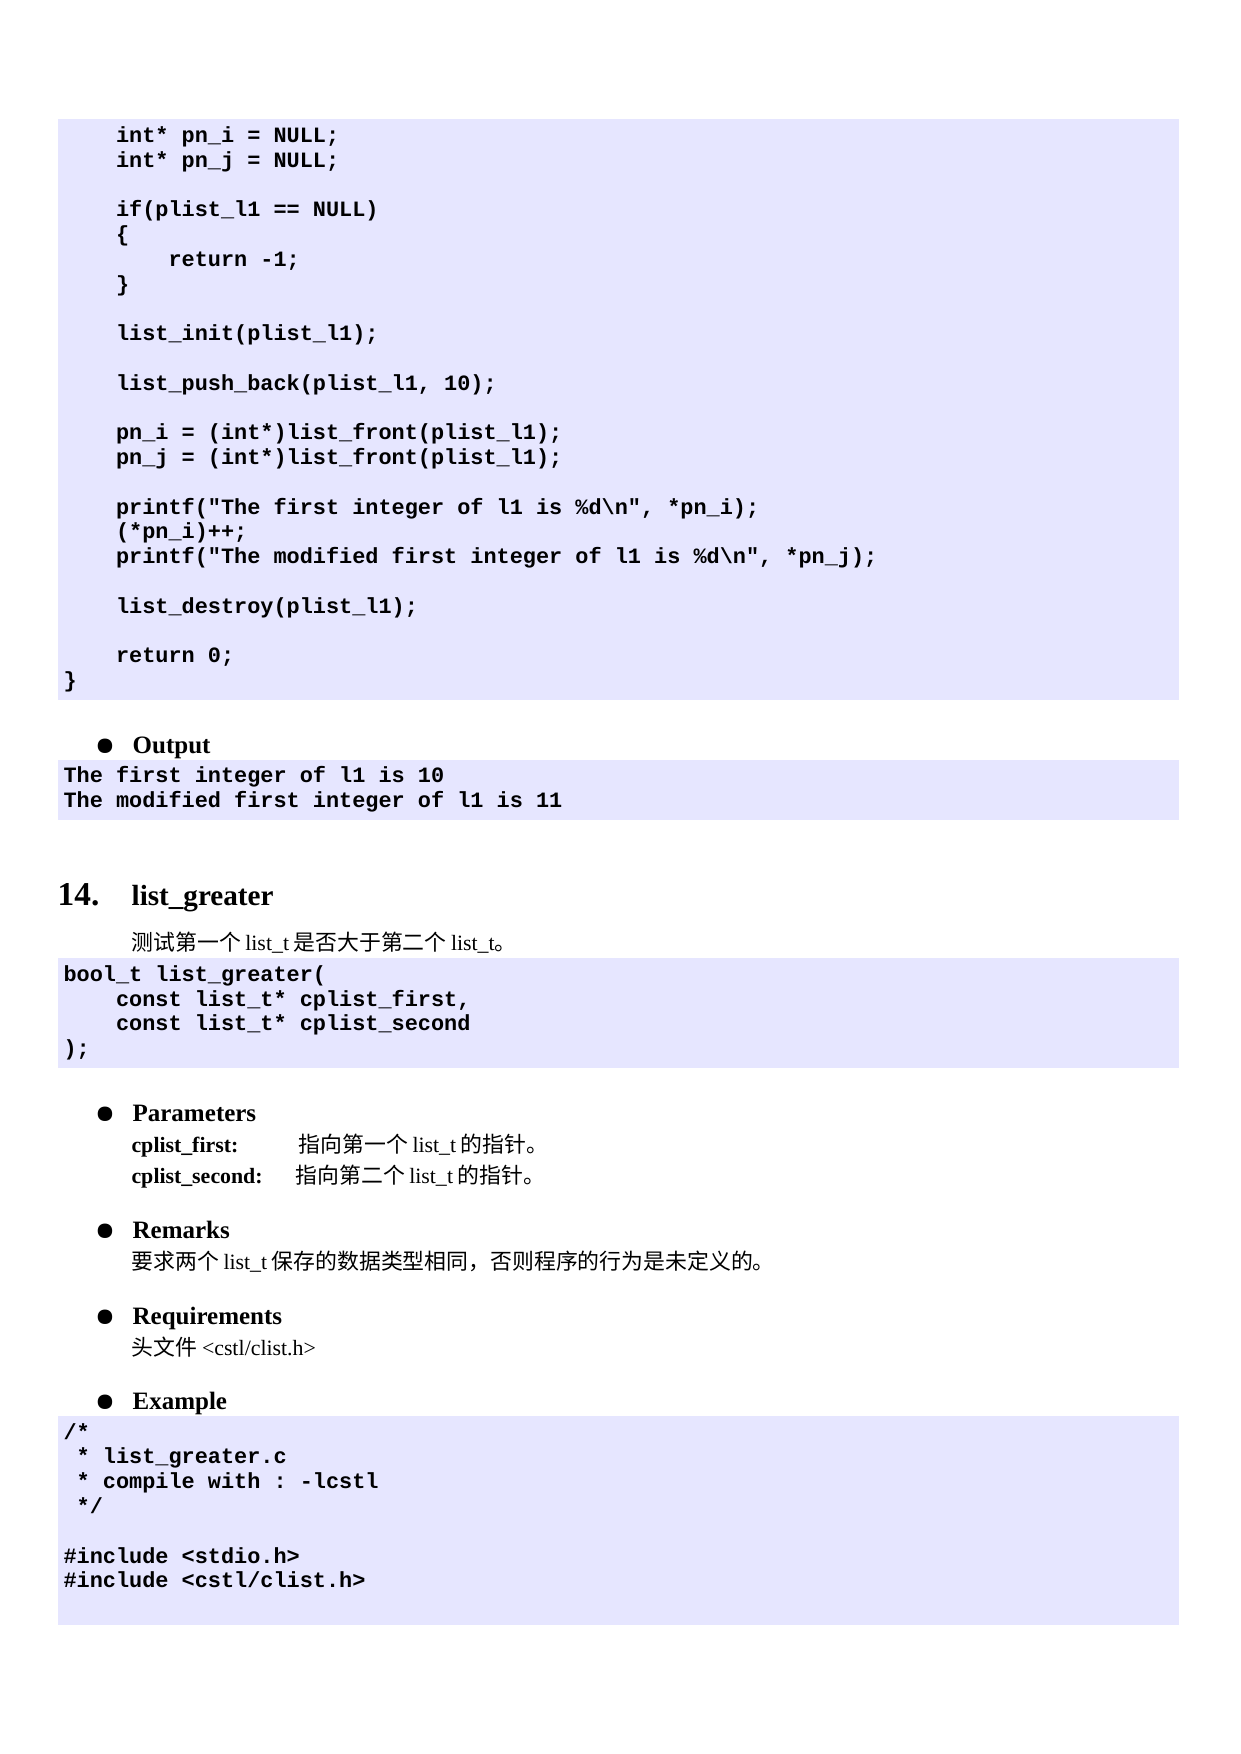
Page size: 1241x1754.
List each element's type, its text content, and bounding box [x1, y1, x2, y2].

text 要求两个list_t保存的数据类型相同，否则程序的行为是未定义的。 [57, 1244, 1179, 1276]
list Parameters [95, 1098, 1179, 1127]
text 头文件 <cstl/clist.h> [57, 1329, 1179, 1361]
list Requirements [95, 1301, 1179, 1329]
text 测试第一个list_t是否大于第二个list_t。 [57, 925, 1179, 957]
list Output [95, 730, 1179, 758]
table_header int* pn_i = NULL; int* pn_j = NULL; if(plist_l1 == NULL) { return -1; } list_init(plist_l1); list_push_back(plist_l1, 10); pn_i = (int*)list_front(plist_l1); pn_j = (int*)list_front(plist_l1); printf("The first integer of l1 is %d\n", *pn_i); (*pn_i)++; printf("The modified first integer of l1 is %d\n", *pn_j); list_destroy(plist_l1); return 0; } [58, 119, 1179, 700]
table_header /* * list_greater.c * compile with : -lcstl */ #include <stdio.h> #include <cstl/clist.h> [58, 1416, 1179, 1625]
text cplist_first: 指向第一个list_t的指针。 [57, 1127, 1179, 1158]
table_header The first integer of l1 is 10 The modified first integer of l1 is 11 [58, 760, 1179, 820]
list Example [95, 1386, 1179, 1415]
subtitle list_greater [57, 874, 1179, 913]
table_header bool_t list_greater( const list_t* cplist_first, const list_t* cplist_second ); [58, 958, 1179, 1068]
list Remarks [95, 1215, 1179, 1244]
text cplist_second: 指向第二个list_t的指针。 [57, 1158, 1179, 1190]
